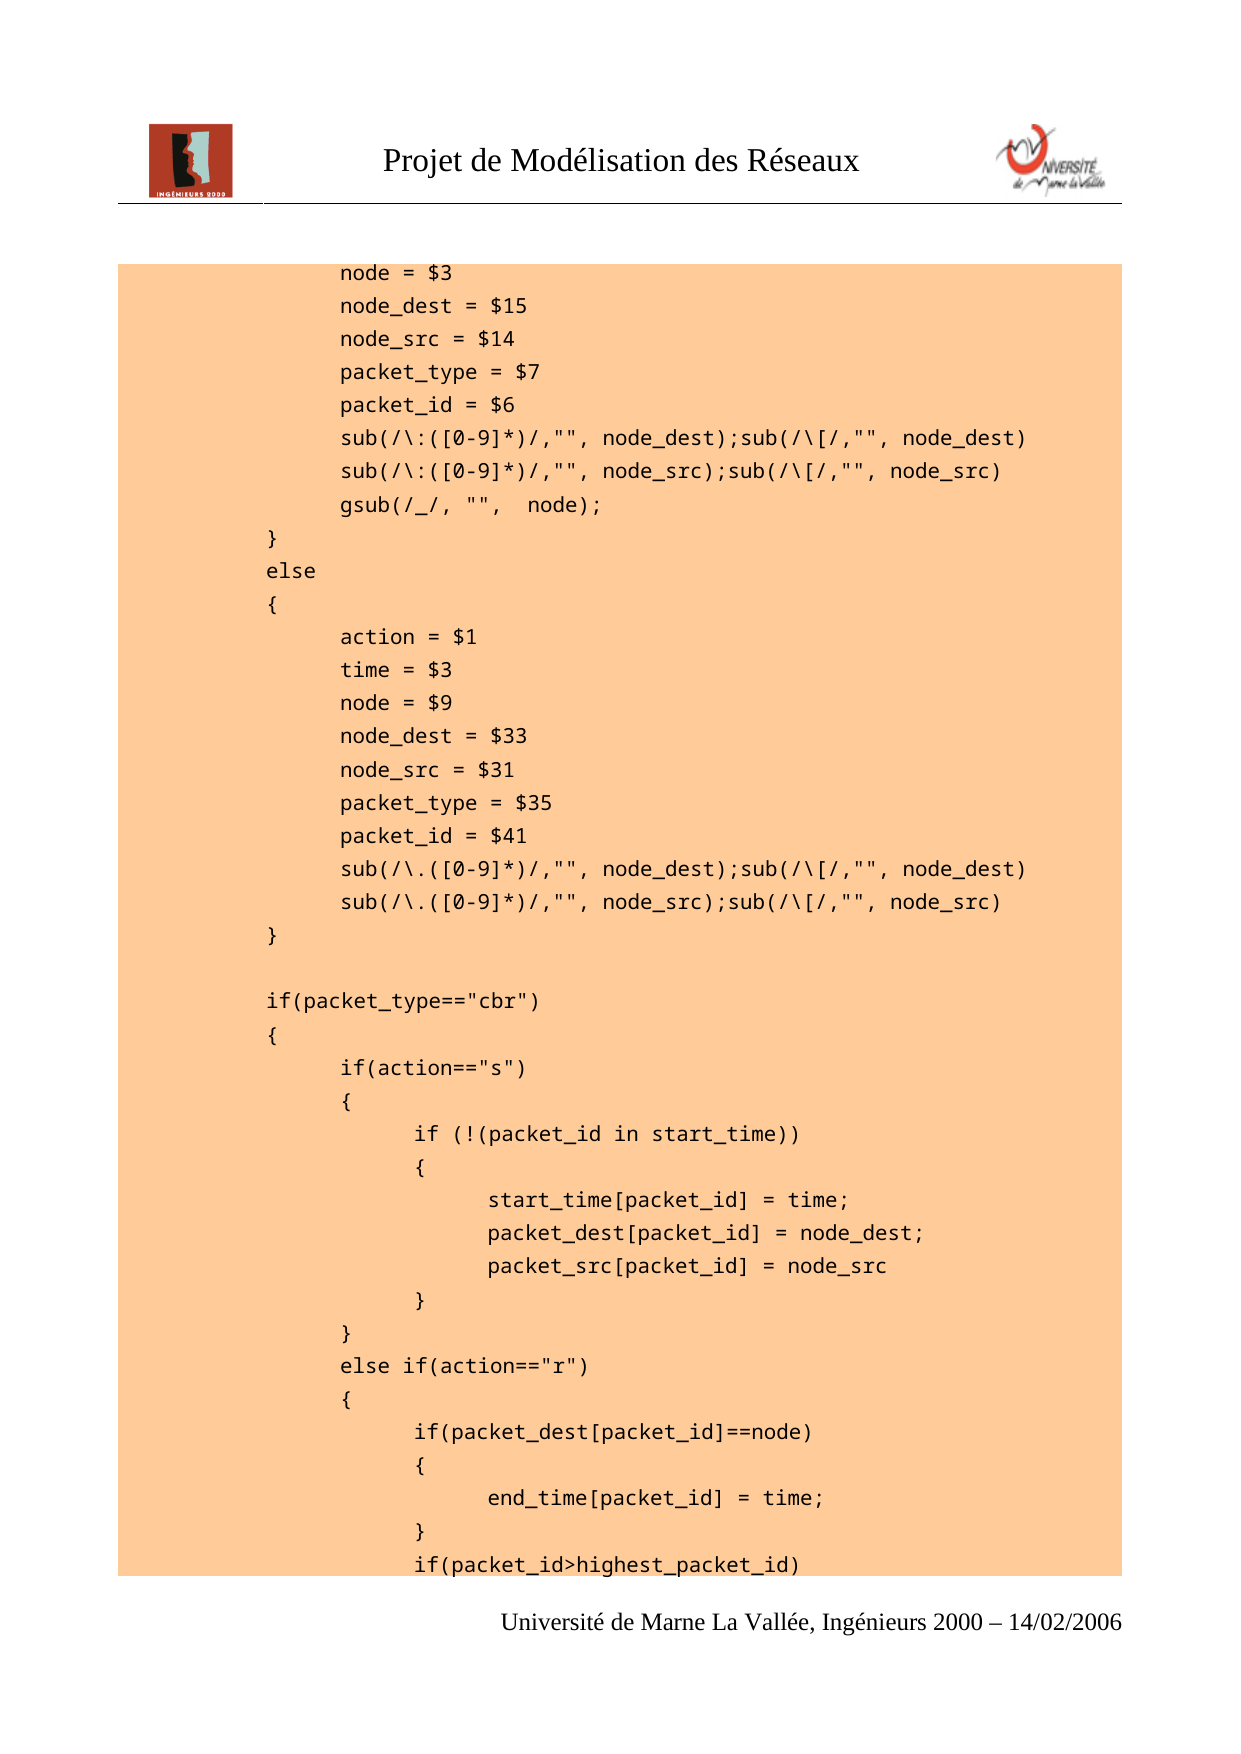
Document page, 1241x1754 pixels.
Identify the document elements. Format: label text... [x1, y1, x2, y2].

text packet_type = $35 [118, 794, 1122, 814]
text sub(/\.([0-9]*)/,"", node_dest);sub(/\[/,"", node_dest) [118, 860, 1122, 881]
text node = $3 [118, 264, 1122, 284]
text } [118, 1522, 1122, 1543]
text packet_src[packet_id] = node_src [118, 1257, 1122, 1278]
text if(action=="s") [118, 1059, 1122, 1079]
text if(packet_type=="cbr") [118, 992, 1122, 1013]
text } [118, 529, 1122, 549]
text } [118, 1324, 1122, 1344]
text sub(/\:([0-9]*)/,"", node_dest);sub(/\[/,"", node_dest) [118, 429, 1122, 450]
text else [118, 562, 1122, 582]
text } [118, 926, 1122, 947]
text { [118, 1026, 1122, 1046]
text } [118, 1291, 1122, 1311]
text if(packet_id>highest_packet_id) [118, 1556, 1122, 1576]
text node_dest = $15 [118, 297, 1122, 317]
text if (!(packet_id in start_time)) [118, 1125, 1122, 1146]
text start_time[packet_id] = time; [118, 1191, 1122, 1212]
text if(packet_dest[packet_id]==node) [118, 1423, 1122, 1444]
text node_src = $31 [118, 761, 1122, 781]
text node = $9 [118, 694, 1122, 715]
text packet_id = $41 [118, 827, 1122, 847]
text time = $3 [118, 661, 1122, 682]
text { [118, 1158, 1122, 1179]
text action = $1 [118, 628, 1122, 649]
text node_src = $14 [118, 330, 1122, 351]
text gsub(/_/, "", node); [118, 496, 1122, 516]
text { [118, 1456, 1122, 1477]
text { [118, 595, 1122, 616]
text packet_dest[packet_id] = node_dest; [118, 1224, 1122, 1245]
text sub(/\:([0-9]*)/,"", node_src);sub(/\[/,"", node_src) [118, 462, 1122, 483]
text packet_id = $6 [118, 396, 1122, 417]
text packet_type = $7 [118, 363, 1122, 384]
text sub(/\.([0-9]*)/,"", node_src);sub(/\[/,"", node_src) [118, 893, 1122, 914]
picture [148, 123, 233, 198]
text else if(action=="r") [118, 1357, 1122, 1377]
text node_dest = $33 [118, 727, 1122, 748]
text end_time[packet_id] = time; [118, 1489, 1122, 1510]
picture [995, 124, 1106, 197]
text { [118, 1092, 1122, 1112]
text { [118, 1390, 1122, 1411]
